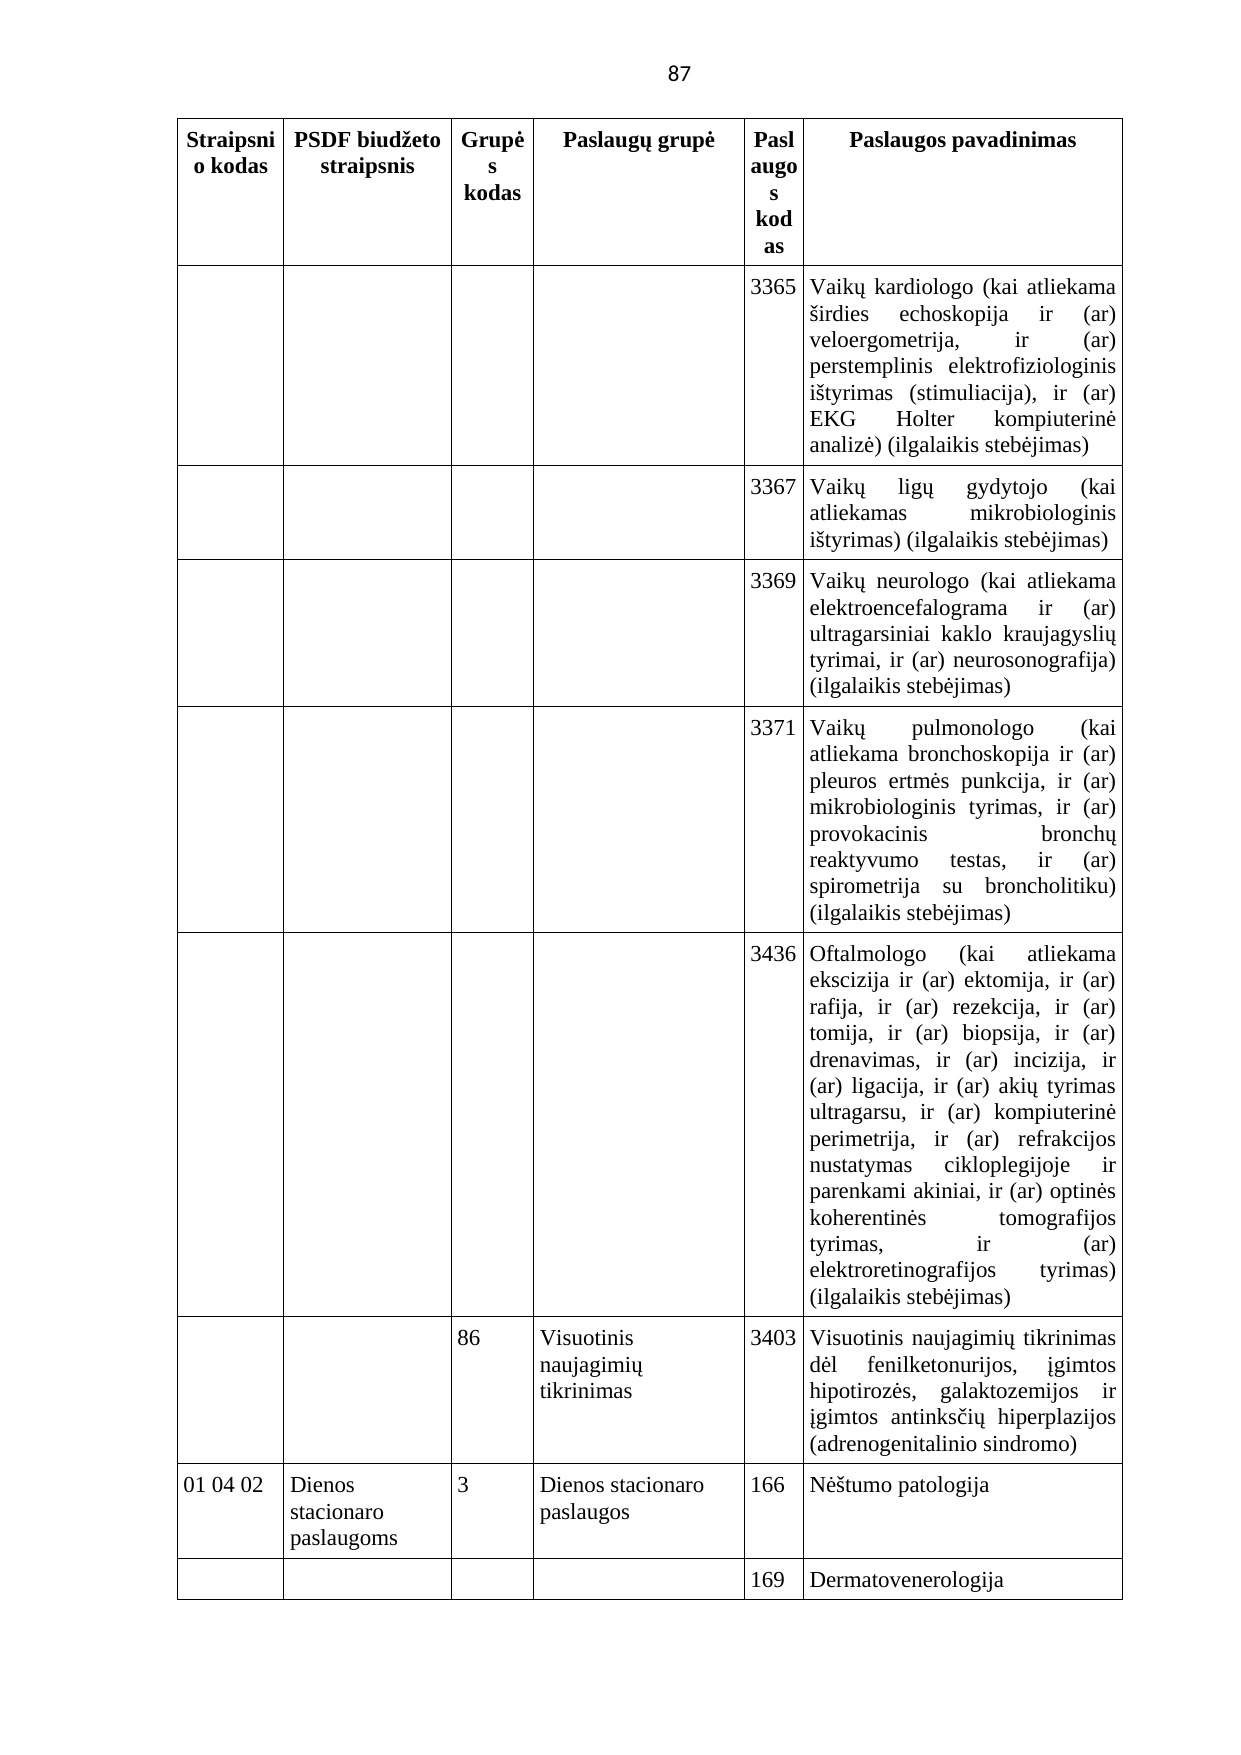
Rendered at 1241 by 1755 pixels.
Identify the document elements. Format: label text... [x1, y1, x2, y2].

table_cell [534, 560, 744, 706]
table_cell Dienos stacionaro paslaugos [534, 1464, 744, 1557]
table_cell [178, 933, 283, 1316]
table_cell [452, 933, 533, 1316]
table_header Paslaugos kodas [745, 119, 803, 265]
table_cell 86 [452, 1317, 533, 1463]
table_header Grupės kodas [452, 119, 533, 265]
table_cell [284, 560, 451, 706]
table_cell [284, 466, 451, 559]
table_cell [534, 933, 744, 1316]
table_cell [534, 266, 744, 465]
table_header Paslaugų grupė [534, 119, 744, 265]
table_header PSDF biudžeto straipsnis [284, 119, 451, 265]
table_cell [534, 707, 744, 932]
table_header Straipsnio kodas [178, 119, 283, 265]
table_cell 3367 [745, 466, 803, 559]
table_cell [452, 707, 533, 932]
table_cell [178, 560, 283, 706]
table_cell Oftalmologo (kai atliekama ekscizija ir (ar) ektomija, ir (ar) rafija, ir (ar) rezekcija, ir (ar) tomija, ir (ar) biopsija, ir (ar) drenavimas, ir (ar) incizija, ir (ar) ligacija, ir (ar) akių tyrimas ultragarsu, ir (ar) kompiuterinė perimetrija, ir (ar) refrakcijos nustatymas cikloplegijoje ir parenkami akiniai, ir (ar) optinės koherentinės tomografijos tyrimas, ir (ar) elektroretinografijos tyrimas) (ilgalaikis stebėjimas) [804, 933, 1122, 1316]
table_cell 3403 [745, 1317, 803, 1463]
table_cell 3371 [745, 707, 803, 932]
table_cell [284, 933, 451, 1316]
table_cell [284, 707, 451, 932]
table_cell [178, 1559, 283, 1599]
table_cell Vaikų ligų gydytojo (kai atliekamas mikrobiologinis ištyrimas) (ilgalaikis stebėjimas) [804, 466, 1122, 559]
table_cell [284, 1317, 451, 1463]
table_cell [452, 560, 533, 706]
table_cell 01 04 02 [178, 1464, 283, 1557]
table_cell Dermatovenerologija [804, 1559, 1122, 1599]
table_cell 169 [745, 1559, 803, 1599]
table_header Paslaugos pavadinimas [804, 119, 1122, 265]
table_cell [452, 466, 533, 559]
table_cell 3436 [745, 933, 803, 1316]
table_cell Vaikų neurologo (kai atliekama elektroencefalograma ir (ar) ultragarsiniai kaklo kraujagyslių tyrimai, ir (ar) neurosonografija) (ilgalaikis stebėjimas) [804, 560, 1122, 706]
table_cell [178, 1317, 283, 1463]
table_cell [534, 1559, 744, 1599]
table_cell Visuotinis naujagimių tikrinimas dėl fenilketonurijos, įgimtos hipotirozės, galaktozemijos ir įgimtos antinksčių hiperplazijos (adrenogenitalinio sindromo) [804, 1317, 1122, 1463]
table_cell Vaikų pulmonologo (kai atliekama bronchoskopija ir (ar) pleuros ertmės punkcija, ir (ar) mikrobiologinis tyrimas, ir (ar) provokacinis bronchų reaktyvumo testas, ir (ar) spirometrija su broncholitiku) (ilgalaikis stebėjimas) [804, 707, 1122, 932]
table_cell [452, 266, 533, 465]
table_cell [178, 707, 283, 932]
table_cell 3 [452, 1464, 533, 1557]
table_cell Visuotinis naujagimių tikrinimas [534, 1317, 744, 1463]
table_cell [534, 466, 744, 559]
table_cell 3365 [745, 266, 803, 465]
table_cell Dienos stacionaro paslaugoms [284, 1464, 451, 1557]
table_cell Nėštumo patologija [804, 1464, 1122, 1557]
table_cell 3369 [745, 560, 803, 706]
table_cell Vaikų kardiologo (kai atliekama širdies echoskopija ir (ar) veloergometrija, ir (ar) perstemplinis elektrofiziologinis ištyrimas (stimuliacija), ir (ar) EKG Holter kompiuterinė analizė) (ilgalaikis stebėjimas) [804, 266, 1122, 465]
table_cell [284, 266, 451, 465]
table_cell [178, 266, 283, 465]
table_cell [284, 1559, 451, 1599]
table_cell [178, 466, 283, 559]
table_cell [452, 1559, 533, 1599]
table_cell 166 [745, 1464, 803, 1557]
